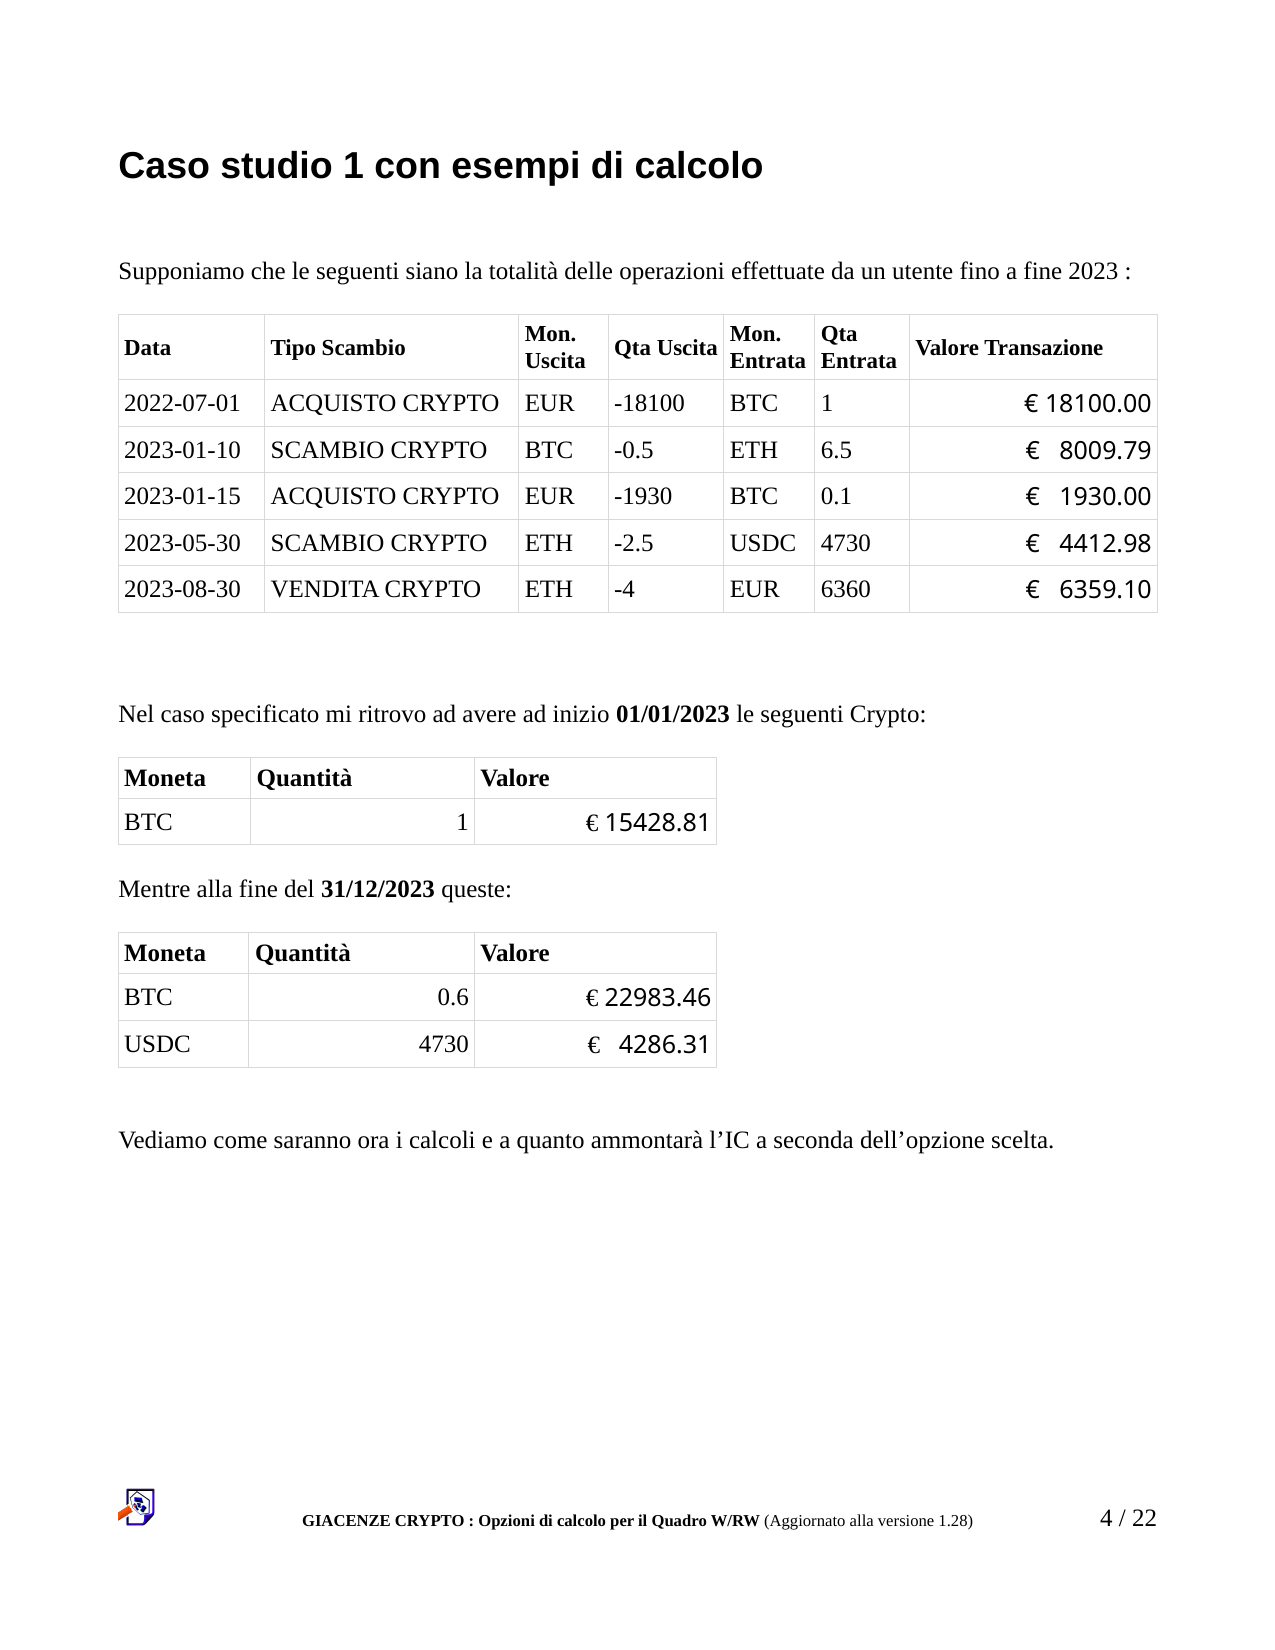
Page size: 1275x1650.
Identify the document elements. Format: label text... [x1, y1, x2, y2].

table_cell 0.1 [815, 473, 909, 519]
table_header Mon. Uscita [519, 315, 608, 379]
table_header Qta Entrata [815, 315, 909, 379]
table_cell EUR [519, 380, 608, 426]
text Supponiamo che le seguenti siano la totalità delle operazioni effettuate da un utente fino a fine 2023 : [118, 256, 1157, 285]
table_cell BTC [724, 473, 814, 519]
table_cell € 18100.00 [910, 380, 1157, 426]
table_cell EUR [519, 473, 608, 519]
table_cell 2023-01-15 [119, 473, 264, 519]
table_cell € 1930.00 [910, 473, 1157, 519]
table_cell 6.5 [815, 427, 909, 472]
table_header Moneta [119, 758, 250, 798]
table_cell 4730 [249, 1021, 474, 1067]
table_cell 2023-08-30 [119, 566, 264, 612]
table_cell € 6359.10 [910, 566, 1157, 612]
table_cell 4730 [815, 520, 909, 565]
picture [118, 1488, 155, 1526]
table_cell BTC [519, 427, 608, 472]
table_header Quantità [249, 933, 474, 973]
table_cell 2023-05-30 [119, 520, 264, 565]
table_header Data [119, 315, 264, 379]
table_cell BTC [119, 974, 248, 1019]
table_cell € 15428.81 [475, 799, 716, 844]
table_cell 6360 [815, 566, 909, 612]
table_cell ACQUISTO CRYPTO [265, 380, 518, 426]
table_cell -18100 [609, 380, 723, 426]
table_cell -4 [609, 566, 723, 612]
table_cell 2022-07-01 [119, 380, 264, 426]
text Vediamo come saranno ora i calcoli e a quanto ammontarà l’IC a seconda dell’opzione scelta. [118, 1125, 1157, 1154]
table_cell -1930 [609, 473, 723, 519]
table_cell BTC [724, 380, 814, 426]
table_cell 2023-01-10 [119, 427, 264, 472]
table_cell BTC [119, 799, 250, 844]
table_header Tipo Scambio [265, 315, 518, 379]
table_header Valore [475, 758, 716, 798]
table_cell VENDITA CRYPTO [265, 566, 518, 612]
table_cell 0.6 [249, 974, 474, 1019]
table_header Valore Transazione [910, 315, 1157, 379]
table_cell 1 [251, 799, 474, 844]
text Mentre alla fine del 31/12/2023 queste: [118, 874, 1157, 903]
table_cell 1 [815, 380, 909, 426]
table_cell € 22983.46 [475, 974, 716, 1019]
table_cell -0.5 [609, 427, 723, 472]
table_header Valore [475, 933, 716, 973]
table_cell ETH [724, 427, 814, 472]
table_cell SCAMBIO CRYPTO [265, 520, 518, 565]
table_header Moneta [119, 933, 248, 973]
table_cell SCAMBIO CRYPTO [265, 427, 518, 472]
table_cell USDC [119, 1021, 248, 1067]
subtitle Caso studio 1 con esempi di calcolo [118, 143, 1157, 186]
table_header Quantità [251, 758, 474, 798]
table_cell ACQUISTO CRYPTO [265, 473, 518, 519]
table_cell ETH [519, 520, 608, 565]
table_cell € 4412.98 [910, 520, 1157, 565]
table_header Mon. Entrata [724, 315, 814, 379]
table_cell -2.5 [609, 520, 723, 565]
table_cell EUR [724, 566, 814, 612]
text Nel caso specificato mi ritrovo ad avere ad inizio 01/01/2023 le seguenti Crypto: [118, 699, 1157, 728]
table_cell € 4286.31 [475, 1021, 716, 1067]
table_cell USDC [724, 520, 814, 565]
table_cell € 8009.79 [910, 427, 1157, 472]
table_header Qta Uscita [609, 315, 723, 379]
table_cell ETH [519, 566, 608, 612]
